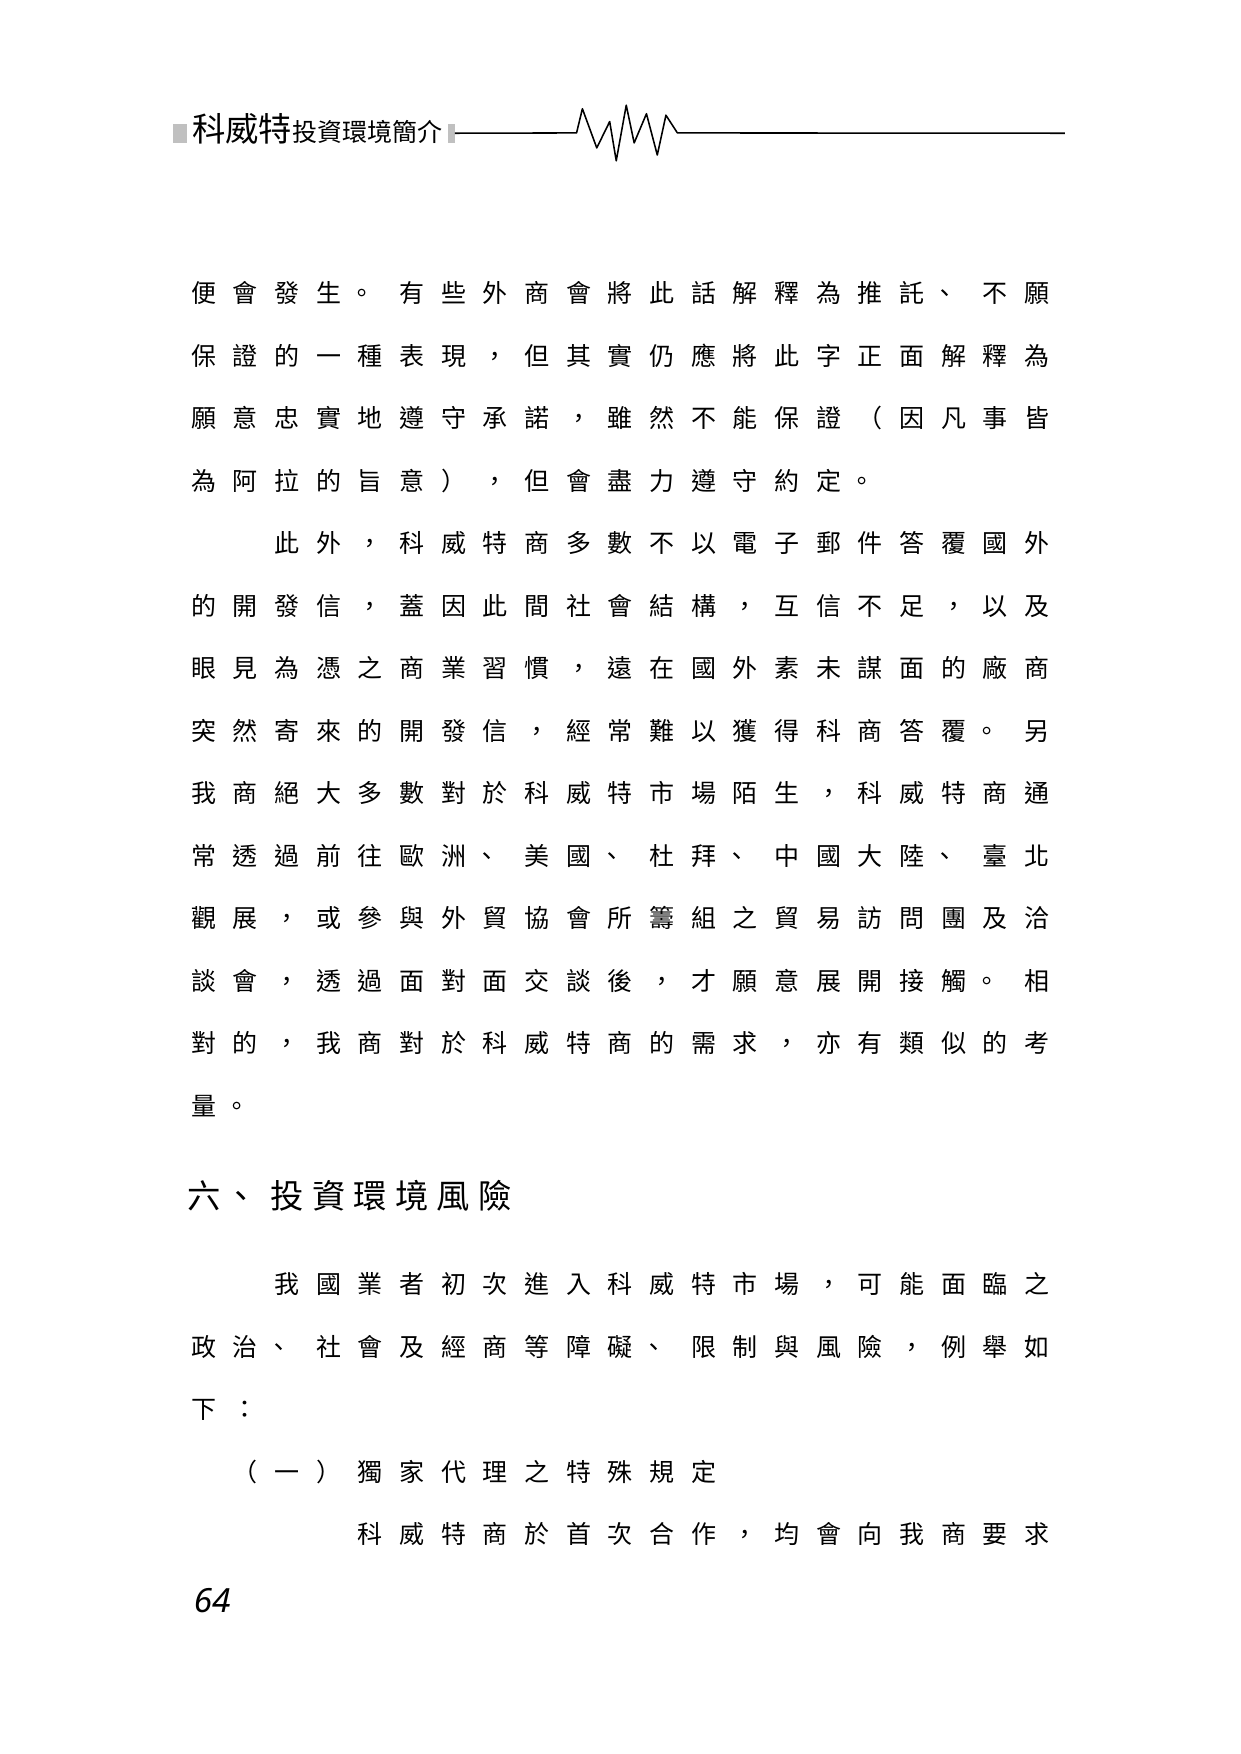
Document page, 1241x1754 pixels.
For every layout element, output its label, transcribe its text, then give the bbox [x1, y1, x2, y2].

text 便會發生。有些外商會將此話解釋為推託、不願保證的一種表現，但其實仍應將此字正面解釋為願意忠實地遵守承諾，雖然不能保證（因凡事皆為阿拉的旨意），但會盡力遵守約定。 [183, 250, 1058, 500]
text 我國業者初次進入科威特市場，可能面臨之政治、社會及經商等障礙、限制與風險，例舉如下： [183, 1241, 1058, 1429]
text （一）獨家代理之特殊規定 [207, 1429, 1058, 1491]
text 此外，科威特商多數不以電子郵件答覆國外的開發信，蓋因此間社會結構，互信不足，以及眼見為憑之商業習慣，遠在國外素未謀面的廠商突然寄來的開發信，經常難以獲得科商答覆。另我商絕大多數對於科威特市場陌生，科威特商通常透過前往歐洲、美國、杜拜、中國大陸、臺北觀展，或參與外貿協會所籌組之貿易訪問團及洽談會，透過面對面交談後，才願意展開接觸。相對的，我商對於科威特商的需求，亦有類似的考量。 [183, 500, 1058, 1125]
text 科威特商於首次合作，均會向我商要求 [281, 1491, 1058, 1554]
text 六、投資環境風險 [183, 1152, 1058, 1214]
